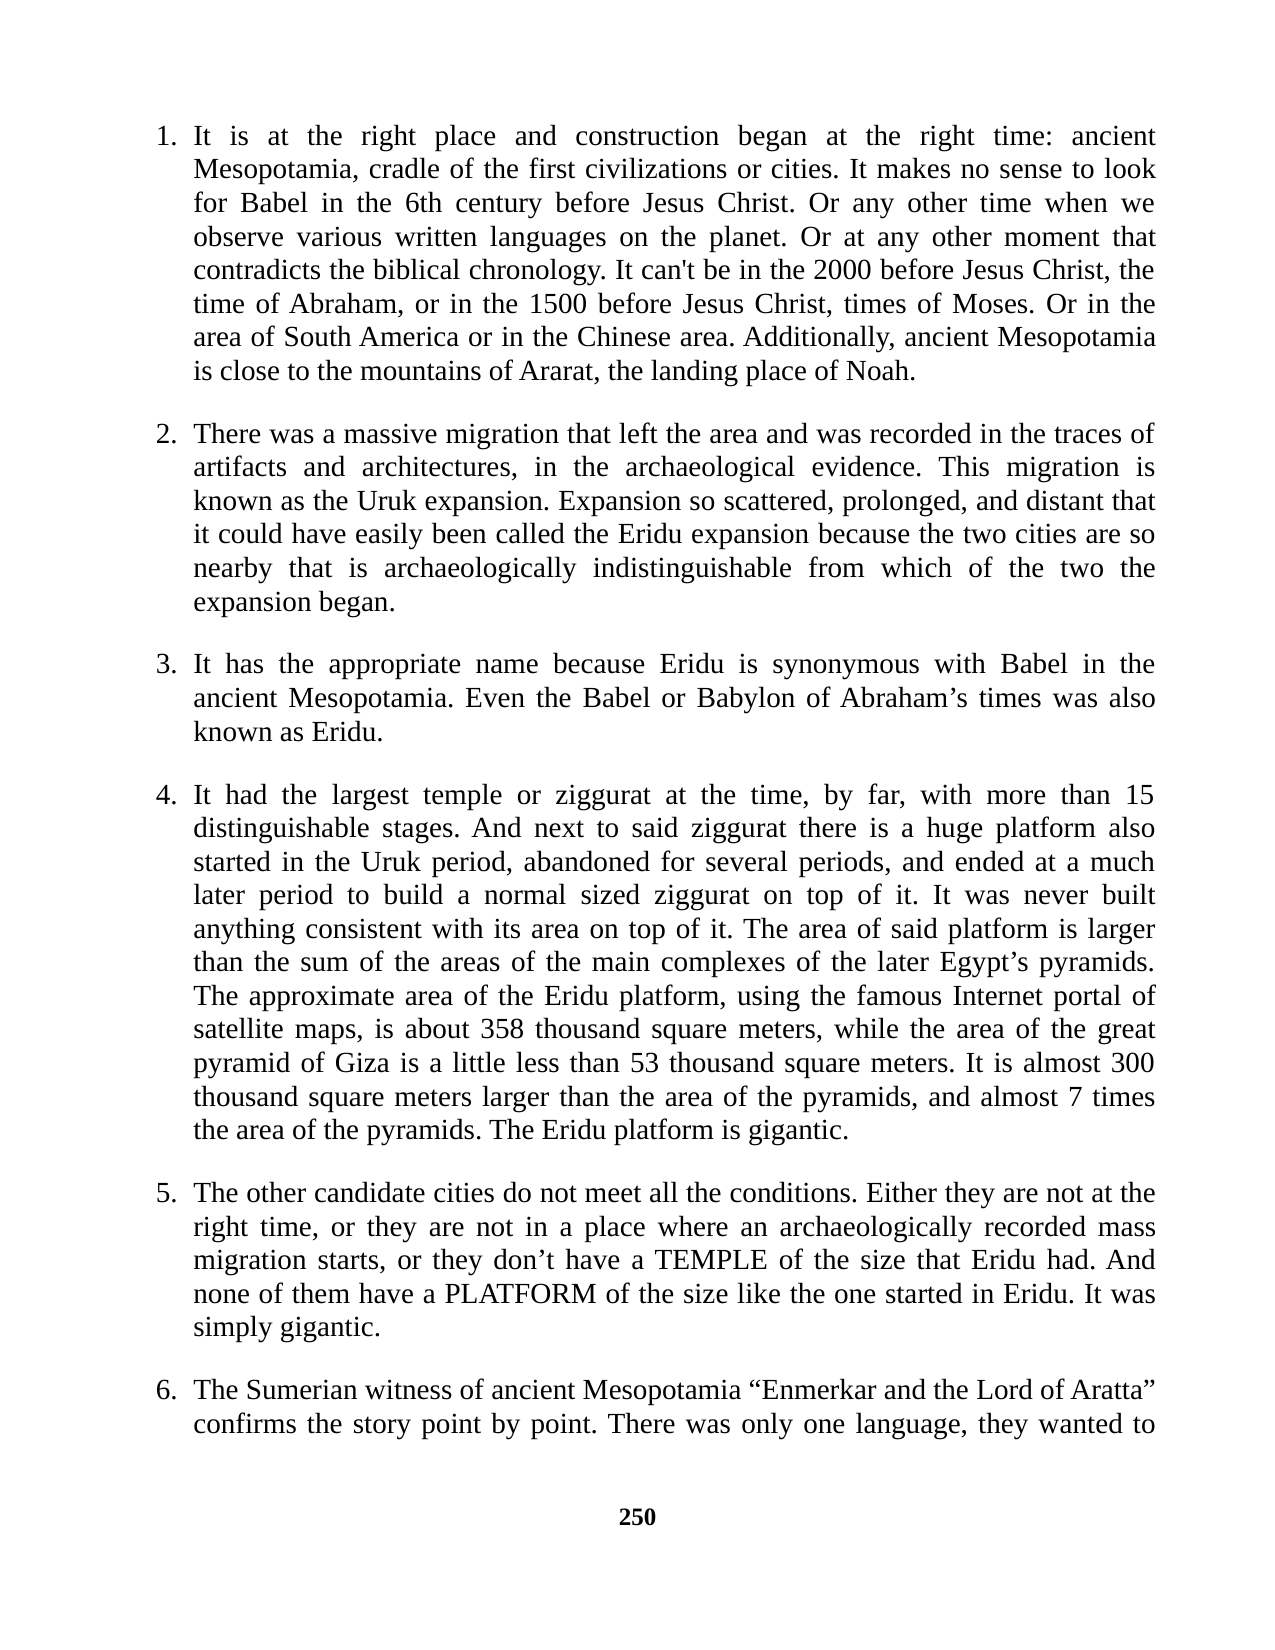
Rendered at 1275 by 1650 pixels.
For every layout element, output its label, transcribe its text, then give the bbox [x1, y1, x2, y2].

list The other candidate cities do not meet all the conditions. Either they are not at the right time, or they are not in a place where an archaeologically recorded mass migration starts, or they don’t have a TEMPLE of the size that Eridu had. And none of them have a PLATFORM of the size like the one started in Eridu. It was simply gigantic. [156, 1175, 1157, 1343]
list It has the appropriate name because Eridu is synonymous with Babel in the ancient Mesopotamia. Even the Babel or Babylon of Abraham’s times was also known as Eridu. [156, 647, 1157, 747]
list It is at the right place and construction began at the right time: ancient Mesopotamia, cradle of the first civilizations or cities. It makes no sense to look for Babel in the 6th century before Jesus Christ. Or any other time when we observe various written languages on the planet. Or at any other moment that contradicts the biblical chronology. It can't be in the 2000 before Jesus Christ, the time of Abraham, or in the 1500 before Jesus Christ, times of Moses. Or in the area of South America or in the Chinese area. Additionally, ancient Mesopotamia is close to the mountains of Ararat, the landing place of Noah. [156, 118, 1157, 386]
list The Sumerian witness of ancient Mesopotamia “Enmerkar and the Lord of Aratta” confirms the story point by point. There was only one language, they wanted to [156, 1372, 1157, 1439]
list There was a massive migration that left the area and was recorded in the traces of artifacts and architectures, in the archaeological evidence. This migration is known as the Uruk expansion. Expansion so scattered, prolonged, and distant that it could have easily been called the Eridu expansion because the two cities are so nearby that is archaeologically indistinguishable from which of the two the expansion began. [156, 416, 1157, 617]
list It had the largest temple or ziggurat at the time, by far, with more than 15 distinguishable stages. And next to said ziggurat there is a huge platform also started in the Uruk period, abandoned for several periods, and ended at a much later period to build a normal sized ziggurat on top of it. It was never built anything consistent with its area on top of it. The area of said platform is larger than the sum of the areas of the main complexes of the later Egypt’s pyramids. The approximate area of the Eridu platform, using the famous Internet portal of satellite maps, is about 358 thousand square meters, while the area of the great pyramid of Giza is a little less than 53 thousand square meters. It is almost 300 thousand square meters larger than the area of the pyramids, and almost 7 times the area of the pyramids. The Eridu platform is gigantic. [156, 777, 1157, 1146]
